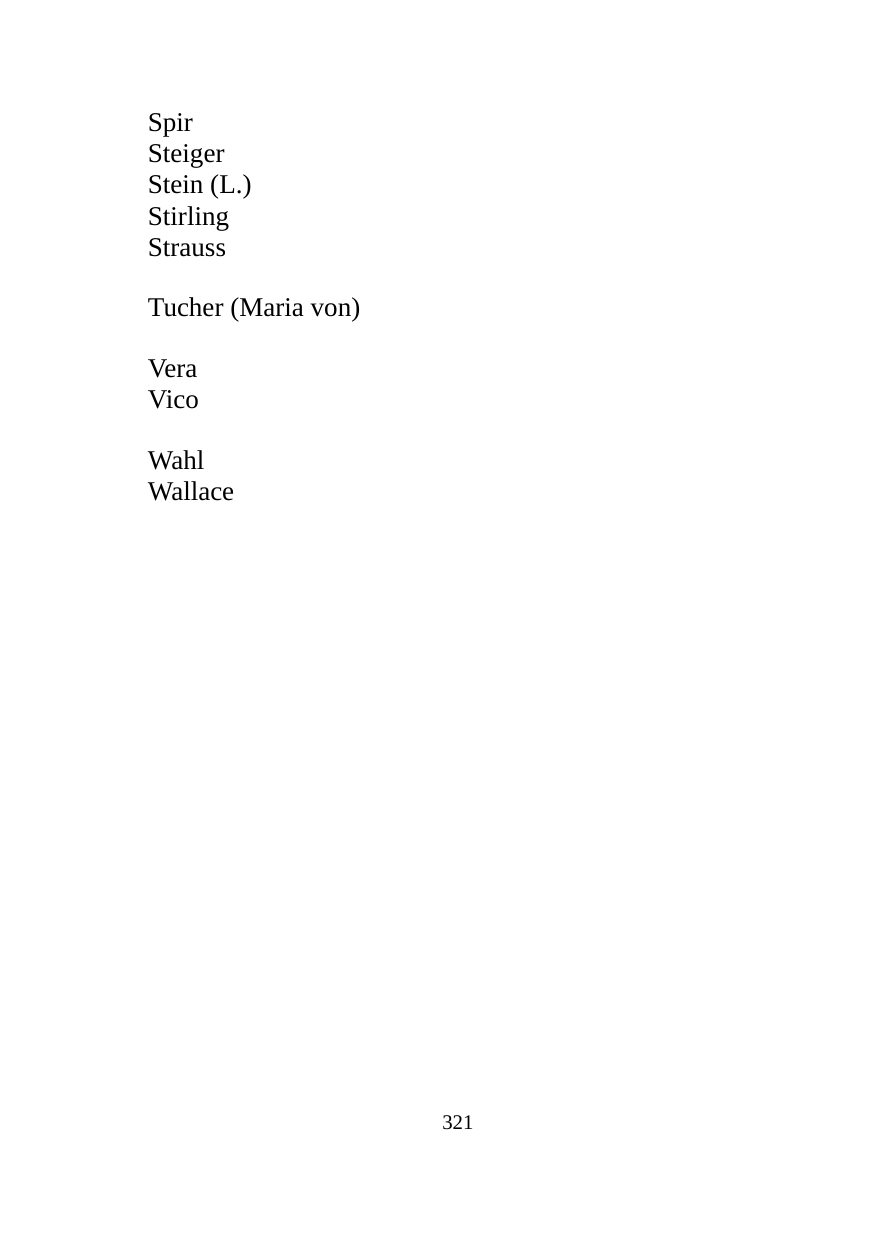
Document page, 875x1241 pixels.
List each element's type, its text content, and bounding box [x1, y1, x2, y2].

text Strauss [106, 231, 768, 262]
text Stirling [106, 200, 768, 231]
text Tucher (Maria von) [106, 291, 768, 323]
text Vera [106, 352, 768, 383]
text Spir [106, 106, 768, 137]
text Stein (L.) [106, 168, 768, 200]
text Wallace [106, 475, 768, 506]
text Vico [106, 383, 768, 414]
text Wahl [106, 444, 768, 475]
text Steiger [106, 137, 768, 168]
